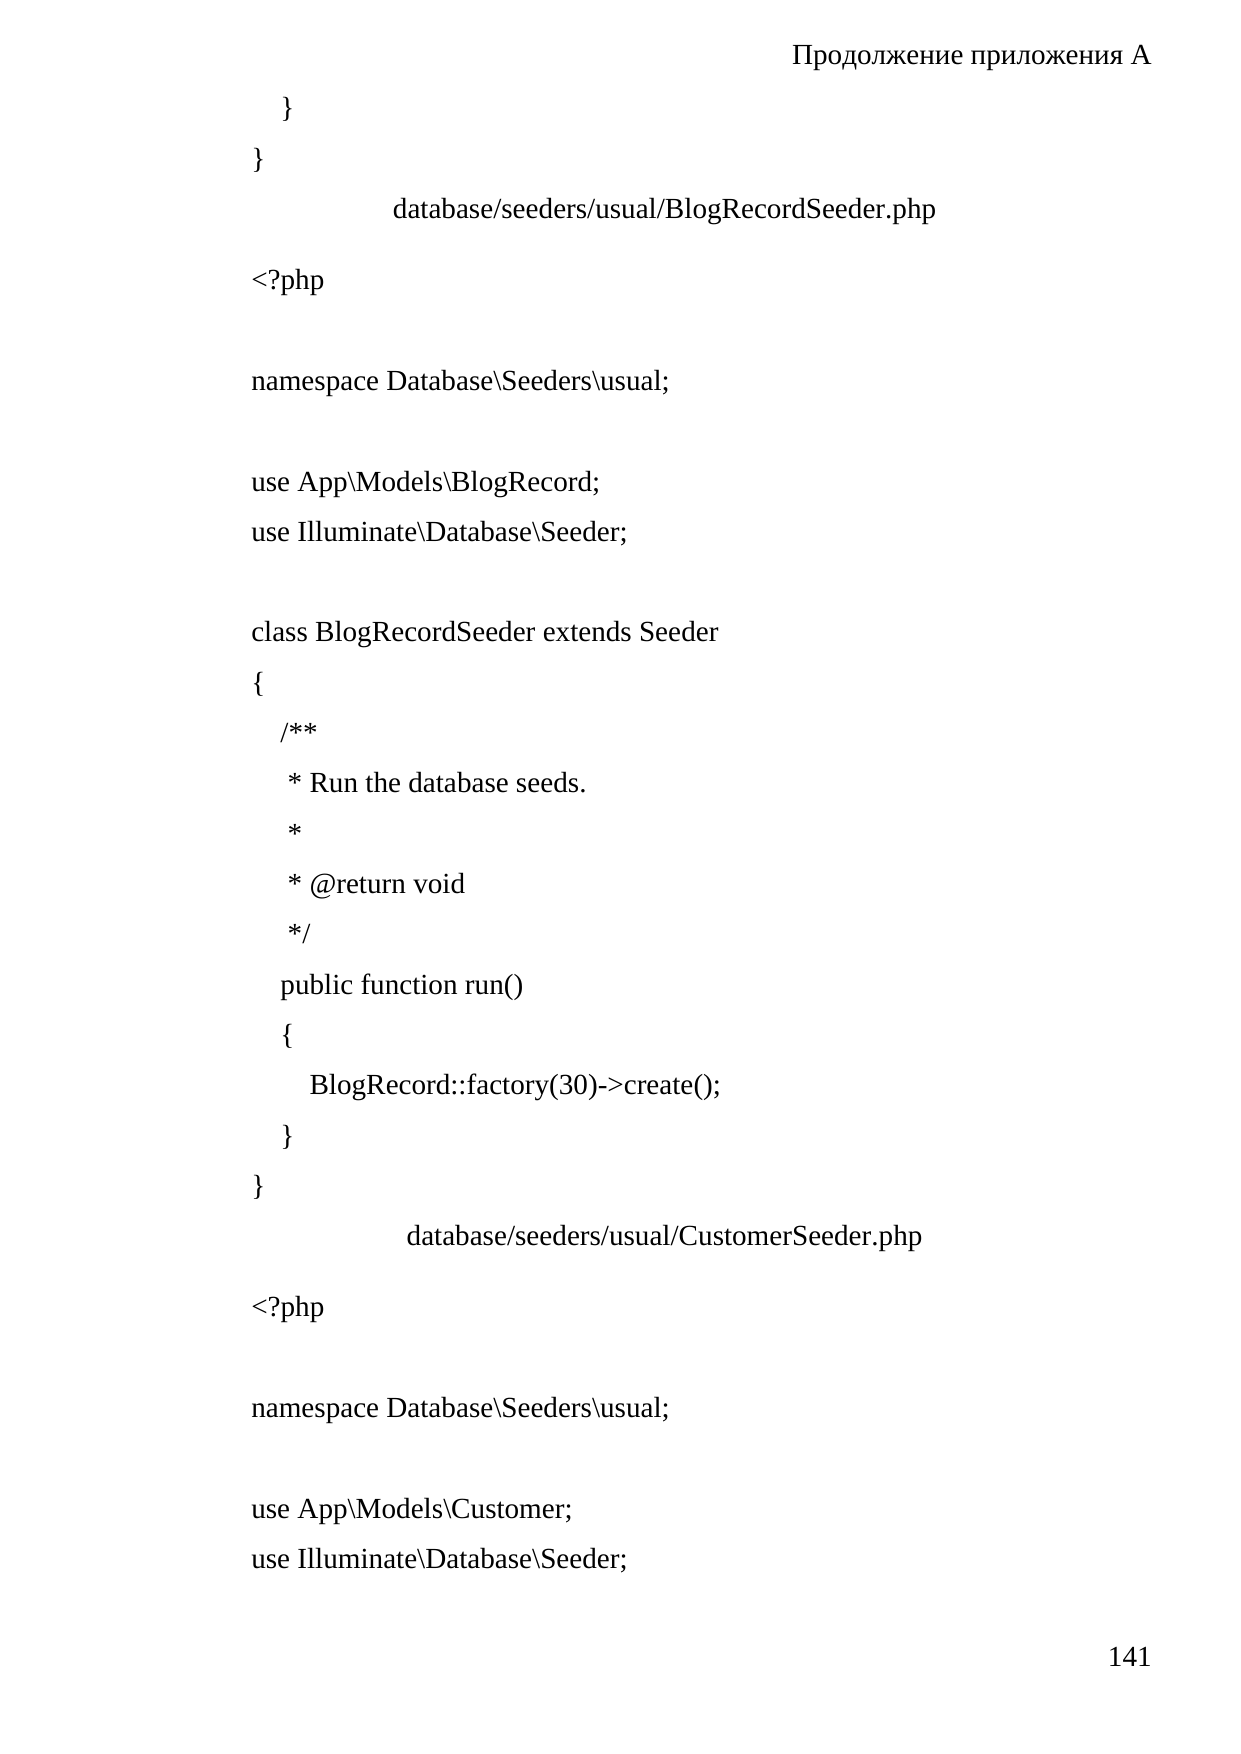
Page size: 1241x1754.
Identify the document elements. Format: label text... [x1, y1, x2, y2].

text use Illuminate\Database\Seeder; [177, 1541, 1152, 1574]
text */ [177, 916, 1152, 950]
text * @return void [177, 866, 1152, 900]
text { [177, 665, 1152, 698]
text public function run() [177, 967, 1152, 1000]
text class BlogRecordSeeder extends Seeder [177, 614, 1152, 648]
text /** [177, 715, 1152, 749]
text use Illuminate\Database\Seeder; [177, 514, 1152, 547]
text } [177, 1118, 1152, 1151]
text use App\Models\Customer; [177, 1491, 1152, 1524]
text use App\Models\BlogRecord; [177, 464, 1152, 497]
text } [177, 1168, 1152, 1202]
text namespace Database\Seeders\usual; [177, 363, 1152, 397]
text <?php [177, 262, 1152, 296]
text * [177, 816, 1152, 849]
text namespace Database\Seeders\usual; [177, 1390, 1152, 1424]
text BlogRecord::factory(30)->create(); [177, 1067, 1152, 1101]
text } [177, 91, 1152, 124]
text * Run the database seeds. [177, 766, 1152, 799]
text } [177, 141, 1152, 174]
subtitle database/seeders/usual/BlogRecordSeeder.php [177, 191, 1152, 225]
subtitle database/seeders/usual/CustomerSeeder.php [177, 1218, 1152, 1252]
text <?php [177, 1289, 1152, 1323]
text { [177, 1017, 1152, 1051]
